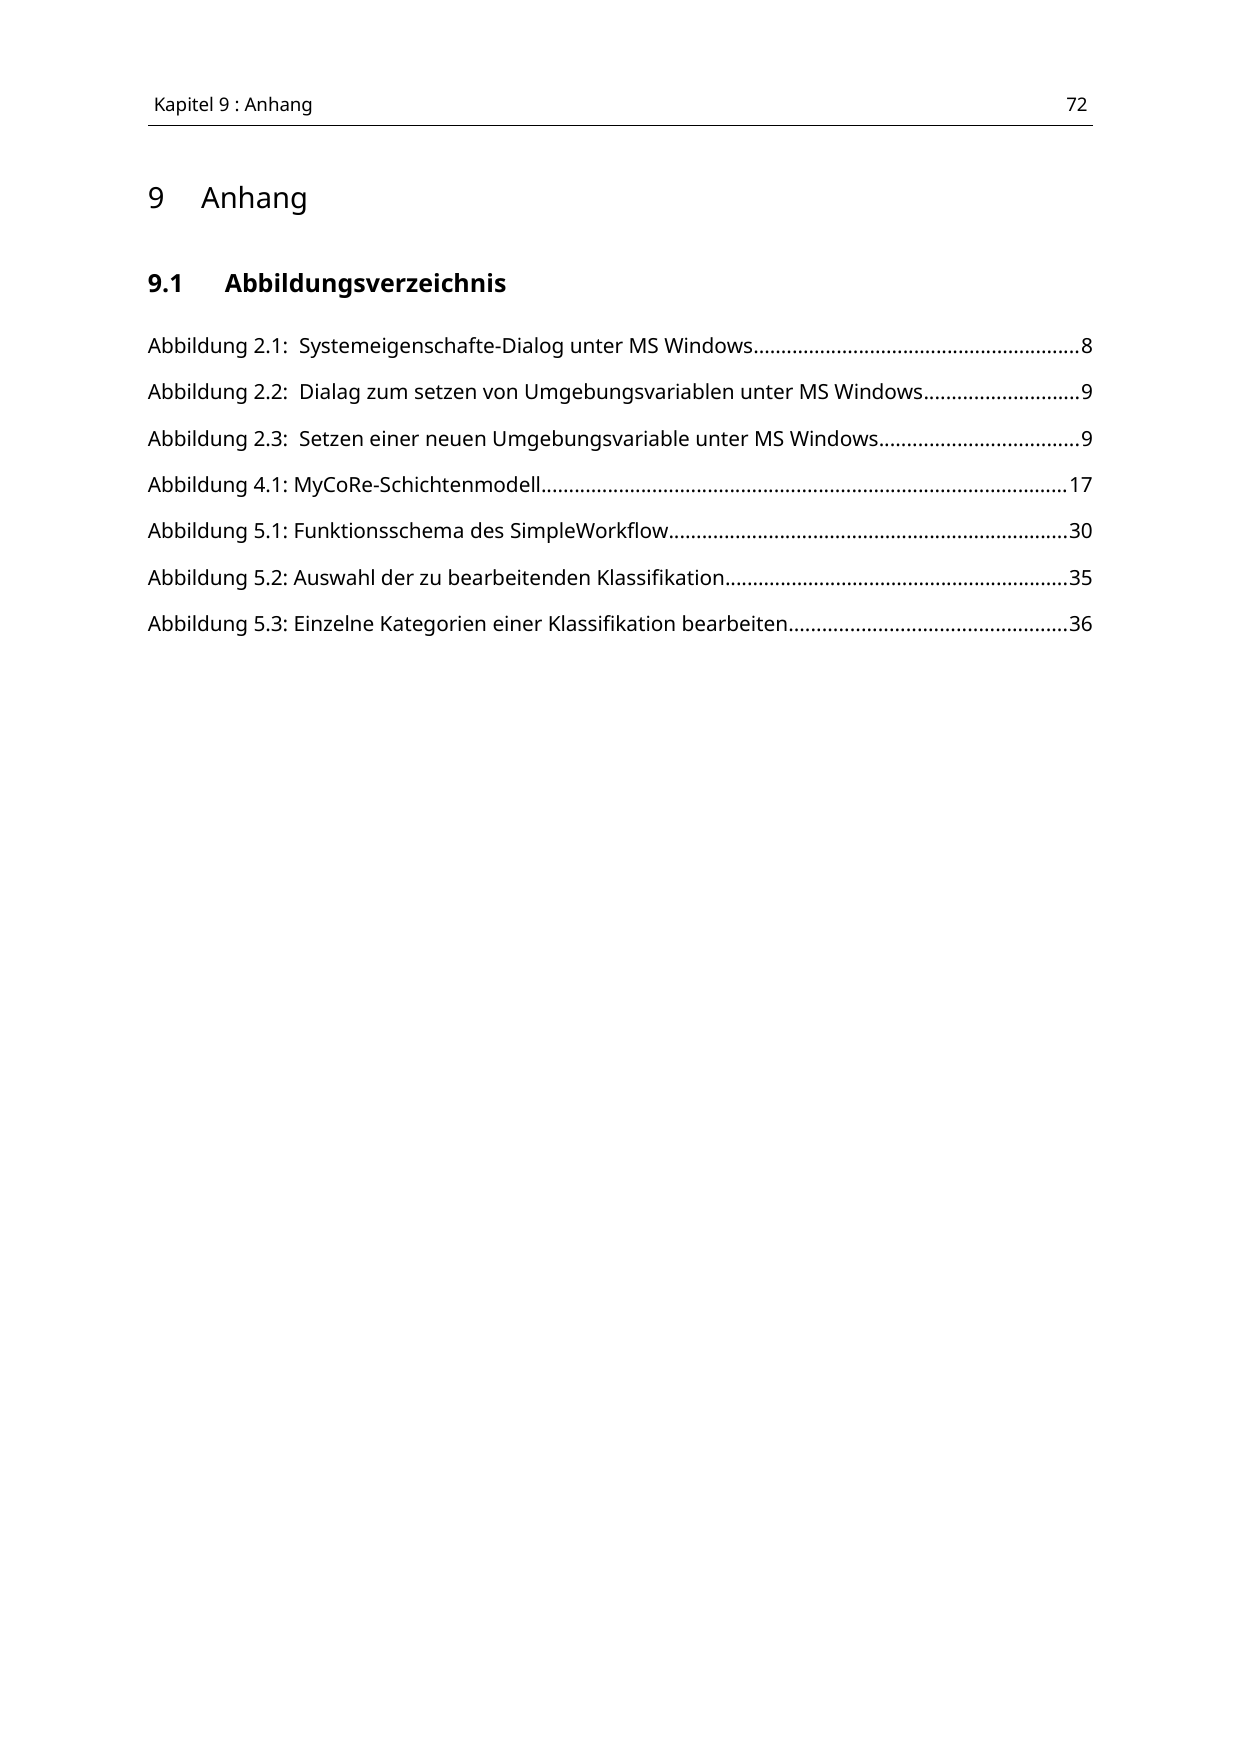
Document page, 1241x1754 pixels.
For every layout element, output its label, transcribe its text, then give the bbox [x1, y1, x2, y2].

text Abbildung 5.1: Funktionsschema des SimpleWorkflow 30 [148, 516, 1092, 545]
text Abbildung 2.1: Systemeigenschafte-Dialog unter MS Windows 8 [148, 331, 1092, 359]
subtitle Anhang [148, 177, 1092, 217]
subtitle Abbildungsverzeichnis [148, 266, 1092, 300]
text Abbildung 2.3: Setzen einer neuen Umgebungsvariable unter MS Windows 9 [148, 424, 1092, 452]
text Abbildung 2.2: Dialag zum setzen von Umgebungsvariablen unter MS Windows 9 [148, 377, 1092, 406]
text Abbildung 4.1: MyCoRe-Schichtenmodell 17 [148, 470, 1092, 498]
text Abbildung 5.2: Auswahl der zu bearbeitenden Klassifikation 35 [148, 563, 1092, 591]
text Abbildung 5.3: Einzelne Kategorien einer Klassifikation bearbeiten 36 [148, 609, 1092, 637]
